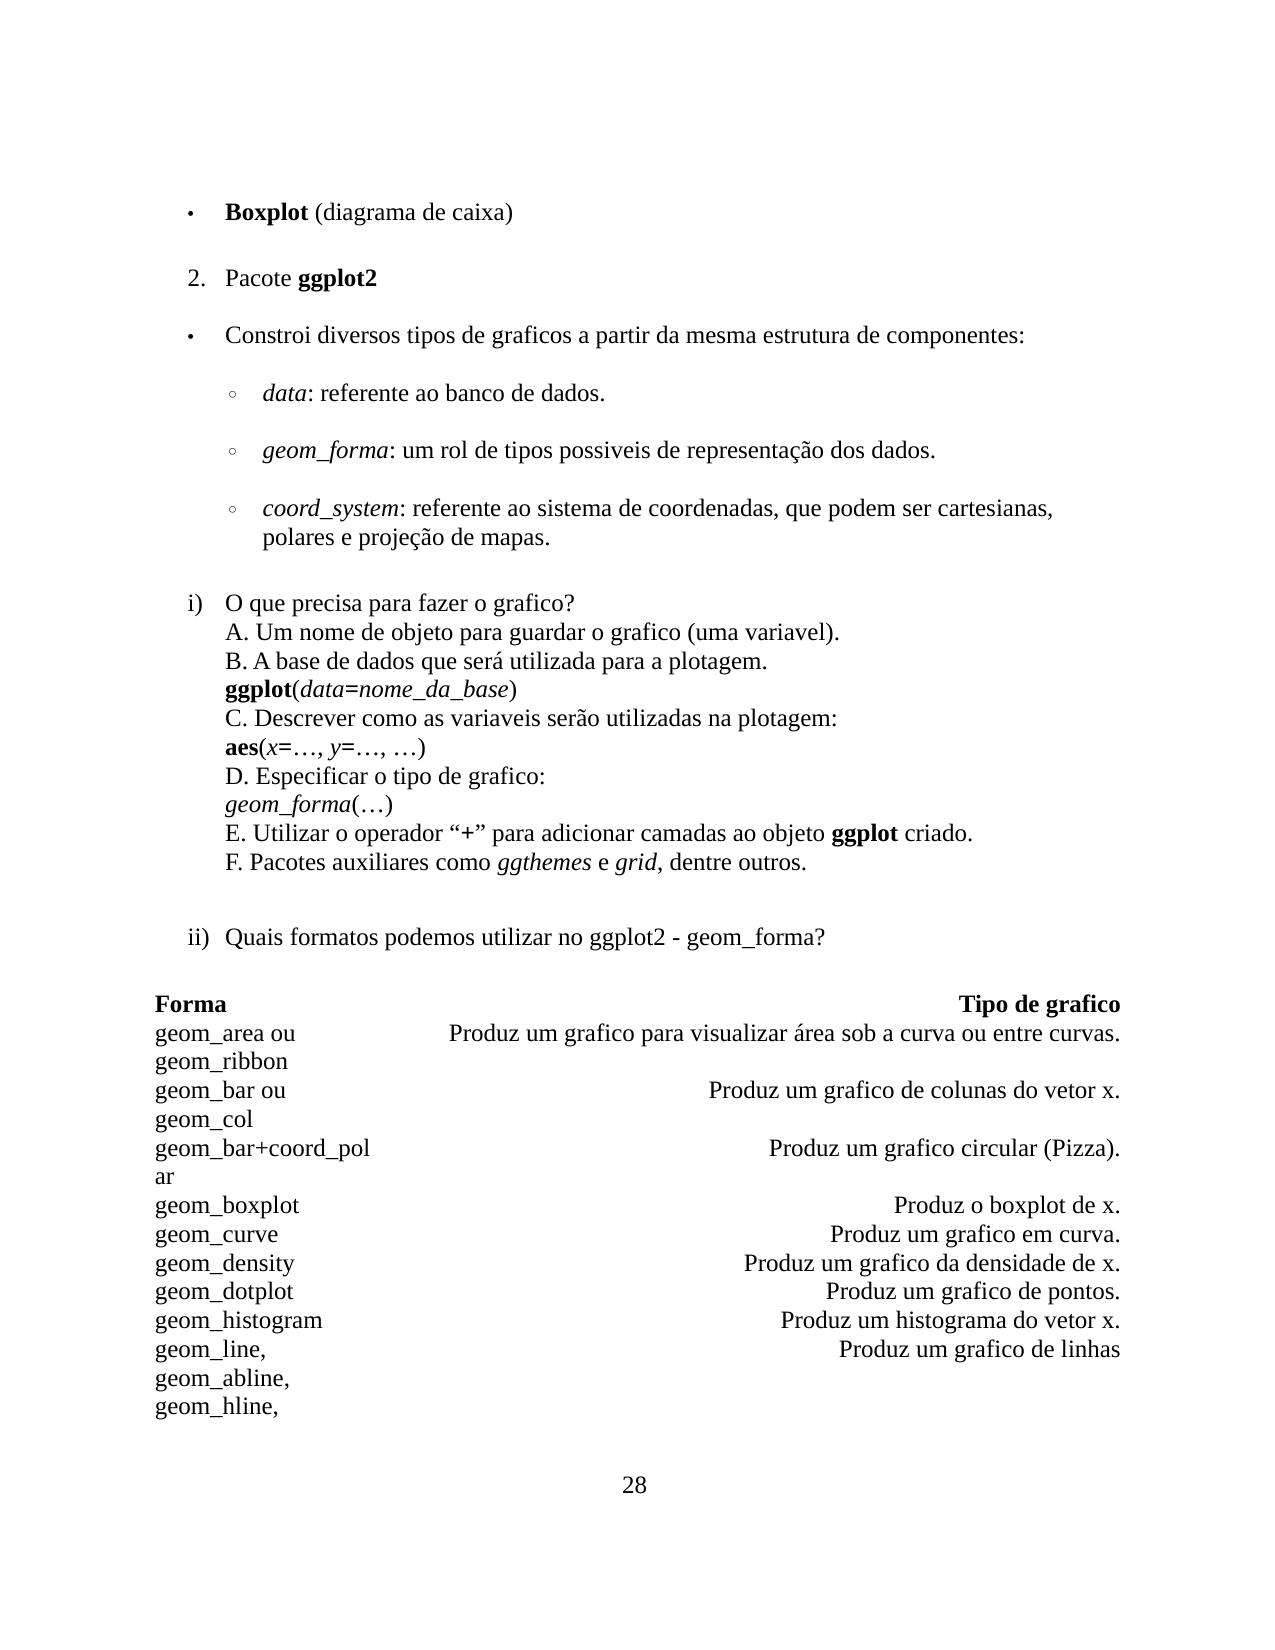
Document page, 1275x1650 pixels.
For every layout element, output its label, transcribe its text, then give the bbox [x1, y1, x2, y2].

table_cell geom_boxplot [150, 1190, 382, 1219]
table_cell Produz um grafico de linhas [382, 1334, 1125, 1420]
list coord_system: referente ao sistema de coordenadas, que podem ser cartesianas, polares e projeção de mapas. [225, 493, 1125, 579]
list Quais formatos podemos utilizar no ggplot2 - geom_forma? [187, 922, 1125, 980]
table_cell geom_curve [150, 1219, 382, 1248]
list Pacote ggplot2 [187, 263, 1125, 321]
table_cell Produz um grafico de pontos. [382, 1276, 1125, 1305]
table_cell geom_bar+coord_polar [150, 1133, 382, 1190]
list Constroi diversos tipos de graficos a partir da mesma estrutura de componentes: [187, 321, 1125, 378]
list Boxplot (diagrama de caixa) [187, 197, 1125, 254]
list O que precisa para fazer o grafico? A. Um nome de objeto para guardar o grafico (uma variavel). B. A base de dados que será utilizada para a plotagem. ggplot(data=nome_da_base) C. Descrever como as variaveis serão utilizadas na plotagem: aes(x=…, y=…, …) D. Especificar o tipo de grafico: geom_forma(…) E. Utilizar o operador “+” para adicionar camadas ao objeto ggplot criado. F. Pacotes auxiliares como ggthemes e grid, dentre outros. [187, 588, 1125, 904]
table_cell Produz um grafico em curva. [382, 1219, 1125, 1248]
list [187, 150, 1125, 179]
table_cell geom_dotplot [150, 1276, 382, 1305]
table_cell Produz um histograma do vetor x. [382, 1305, 1125, 1334]
table_cell Produz o boxplot de x. [382, 1190, 1125, 1219]
table_cell geom_area ou geom_ribbon [150, 1018, 382, 1075]
table_cell geom_density [150, 1248, 382, 1276]
table_cell geom_histogram [150, 1305, 382, 1334]
table_cell Produz um grafico de colunas do vetor x. [382, 1075, 1125, 1133]
table_cell Produz um grafico da densidade de x. [382, 1248, 1125, 1276]
list geom_forma: um rol de tipos possiveis de representação dos dados. [225, 436, 1125, 493]
table_cell Produz um grafico circular (Pizza). [382, 1133, 1125, 1190]
table_cell geom_bar ou geom_col [150, 1075, 382, 1133]
table_cell geom_line, geom_abline, geom_hline, [150, 1334, 382, 1420]
list data: referente ao banco de dados. [225, 378, 1125, 436]
table_header Forma [150, 989, 382, 1018]
table_header Tipo de grafico [382, 989, 1125, 1018]
table_cell Produz um grafico para visualizar área sob a curva ou entre curvas. [382, 1018, 1125, 1075]
